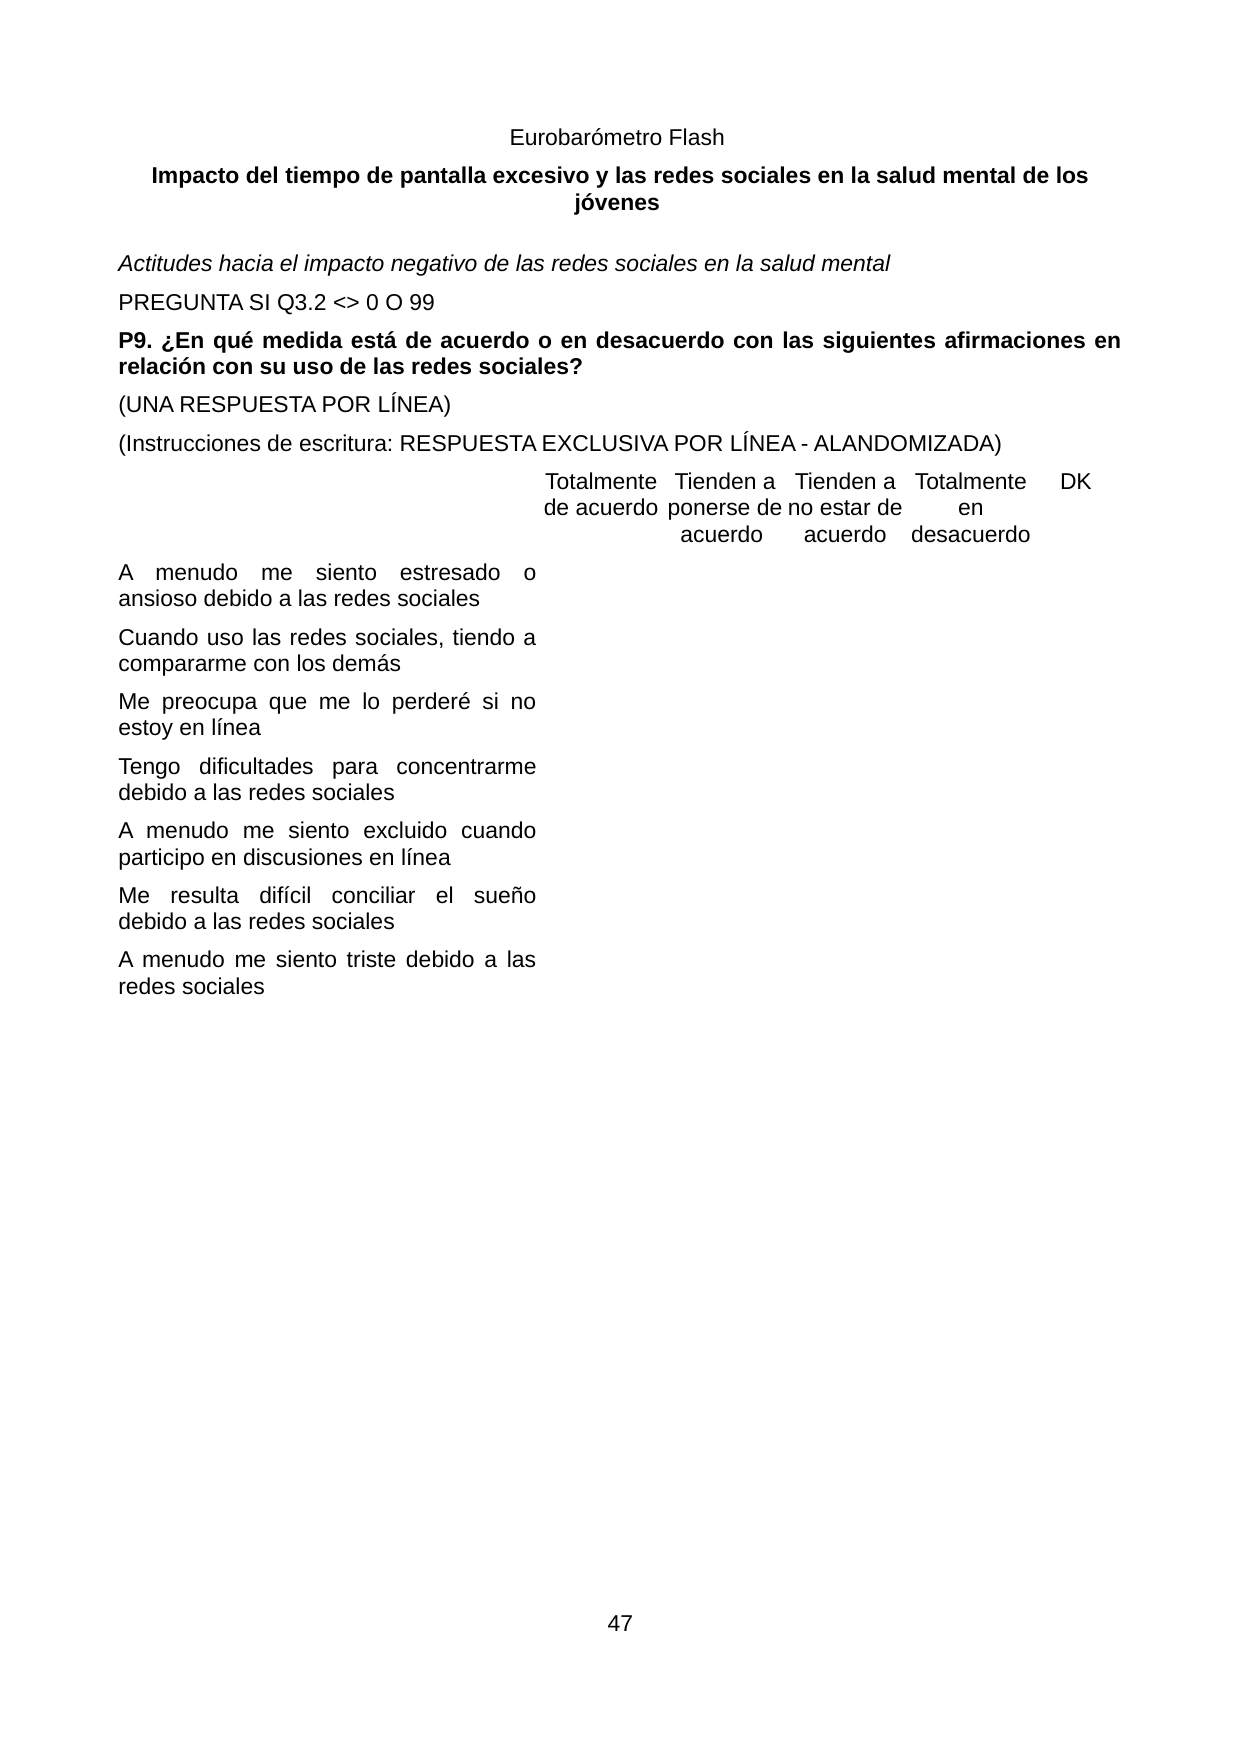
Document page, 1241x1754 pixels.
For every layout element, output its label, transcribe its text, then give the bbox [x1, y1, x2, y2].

table_cell Me resulta difícil conciliar el sueño debido a las redes sociales [118, 876, 536, 940]
text Actitudes hacia el impacto negativo de las redes sociales en la salud mental [118, 250, 1122, 277]
table_cell [784, 811, 906, 876]
table_cell [1036, 618, 1122, 682]
text (UNA RESPUESTA POR LÍNEA) [118, 391, 1122, 418]
table_cell [1036, 940, 1122, 1005]
table_cell [1036, 811, 1122, 876]
table_cell [784, 618, 906, 682]
table_cell [784, 876, 906, 940]
text PREGUNTA SI Q3.2 <> 0 O 99 [118, 289, 1122, 315]
table_header Totalmente de acuerdo [536, 462, 665, 553]
table_cell [665, 811, 784, 876]
table_cell A menudo me siento estresado o ansioso debido a las redes sociales [118, 553, 536, 617]
table_cell [536, 618, 665, 682]
table_cell [906, 747, 1036, 811]
table_cell [665, 876, 784, 940]
table_cell Tengo dificultades para concentrarme debido a las redes sociales [118, 747, 536, 811]
table_cell [1036, 553, 1122, 617]
table_header DK [1036, 462, 1122, 553]
table_cell [906, 618, 1036, 682]
table_cell [536, 747, 665, 811]
table_cell [906, 682, 1036, 747]
table_cell [906, 876, 1036, 940]
table_cell A menudo me siento excluido cuando participo en discusiones en línea [118, 811, 536, 876]
table_header Tienden a no estar de acuerdo [784, 462, 906, 553]
table_cell [665, 940, 784, 1005]
table_cell [784, 553, 906, 617]
table_cell [665, 553, 784, 617]
table_cell [1036, 682, 1122, 747]
table_header [118, 462, 536, 553]
table_cell [784, 747, 906, 811]
table_cell [906, 940, 1036, 1005]
text (Instrucciones de escritura: RESPUESTA EXCLUSIVA POR LÍNEA - ALANDOMIZADA) [118, 430, 1122, 456]
table_cell Me preocupa que me lo perderé si no estoy en línea [118, 682, 536, 747]
table_cell [536, 940, 665, 1005]
table_cell [665, 618, 784, 682]
table_cell [1036, 876, 1122, 940]
table_cell [906, 811, 1036, 876]
text P9. ¿En qué medida está de acuerdo o en desacuerdo con las siguientes afirmaciones en relación con su uso de las redes sociales? [118, 327, 1122, 379]
table_cell Cuando uso las redes sociales, tiendo a compararme con los demás [118, 618, 536, 682]
table_cell [665, 747, 784, 811]
table_cell [906, 553, 1036, 617]
table_cell [784, 682, 906, 747]
table_cell [536, 811, 665, 876]
table_cell [784, 940, 906, 1005]
table_cell A menudo me siento triste debido a las redes sociales [118, 940, 536, 1005]
table_header Totalmente en desacuerdo [906, 462, 1036, 553]
table_cell [665, 682, 784, 747]
table_header Tienden a ponerse de acuerdo [665, 462, 784, 553]
table_cell [536, 682, 665, 747]
table_cell [536, 876, 665, 940]
table_cell [536, 553, 665, 617]
table_cell [1036, 747, 1122, 811]
